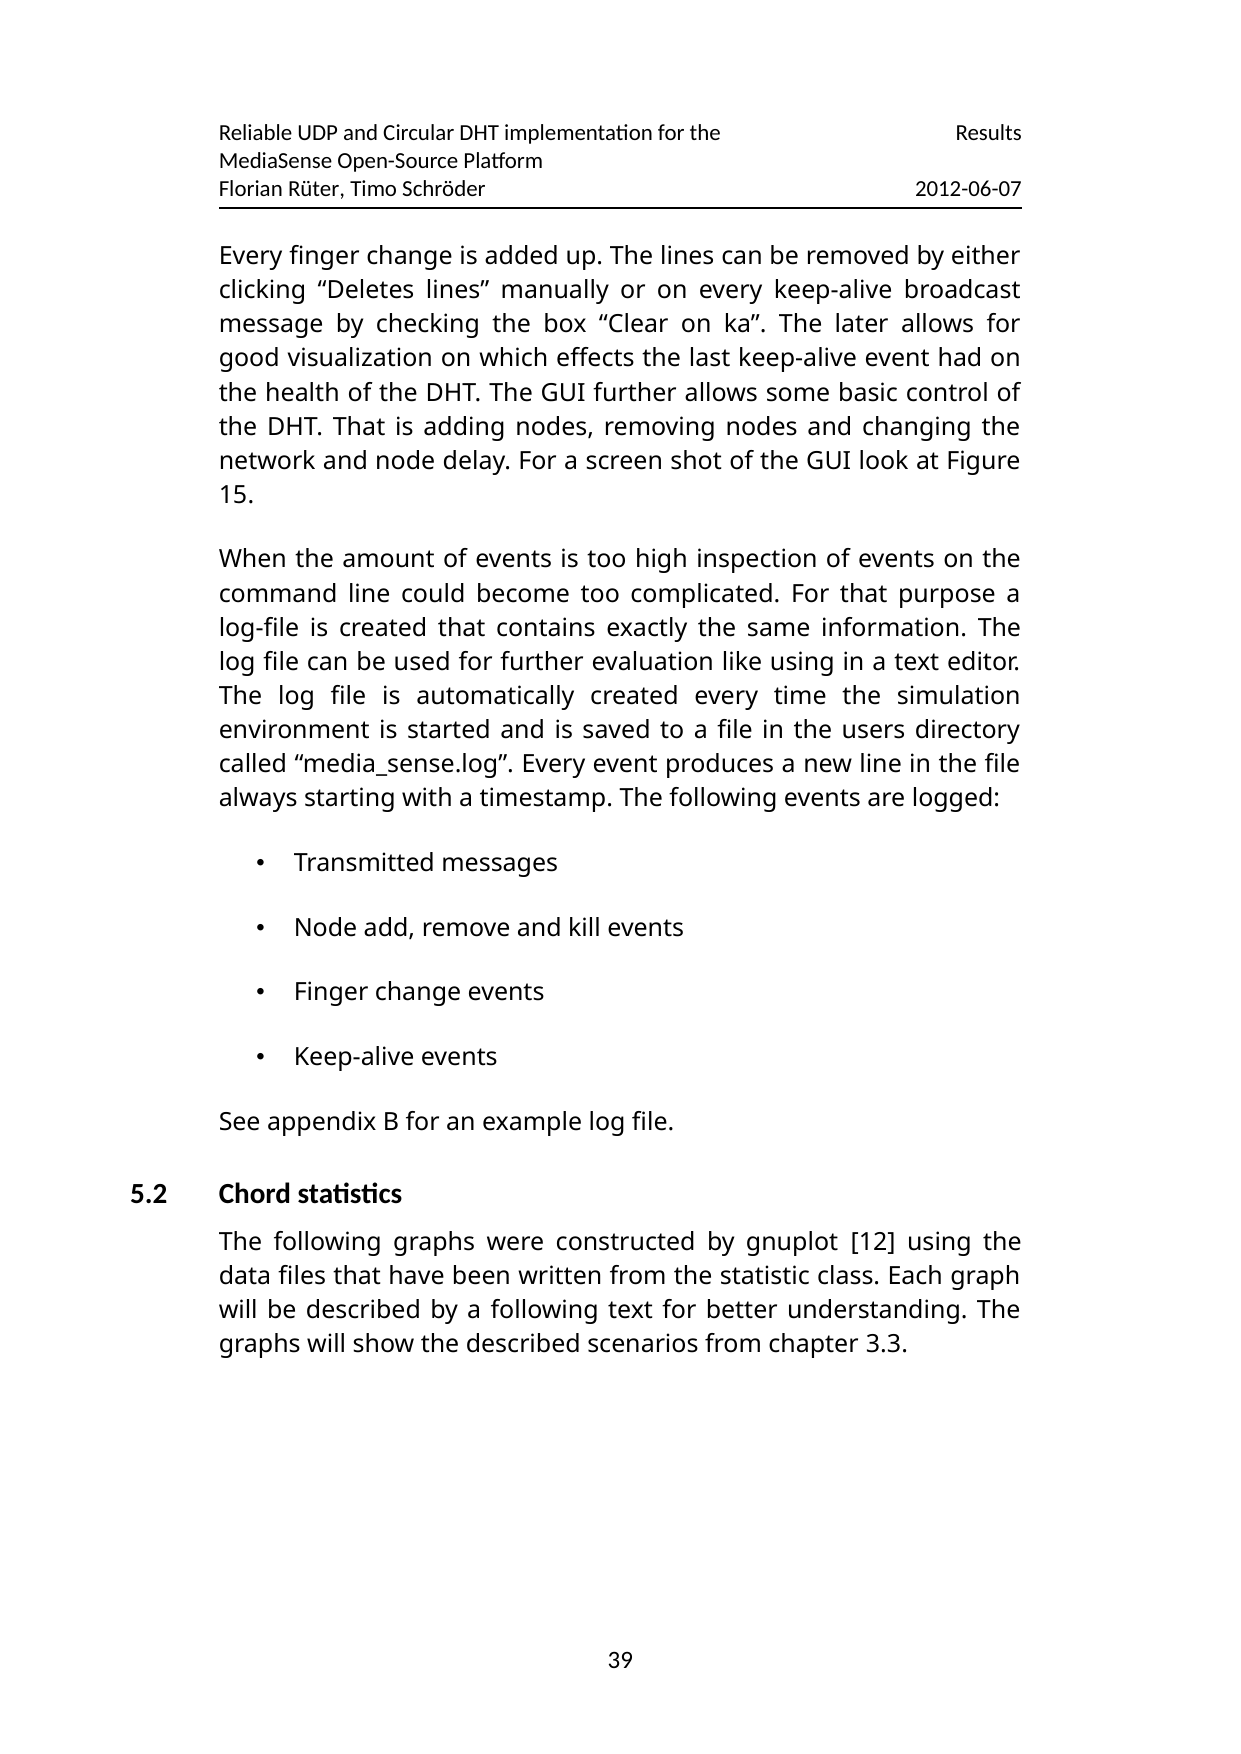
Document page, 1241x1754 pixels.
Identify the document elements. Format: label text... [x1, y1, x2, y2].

list Keep-alive events [256, 1039, 1022, 1073]
subtitle Chord statistics [130, 1175, 1022, 1210]
list Transmitted messages [256, 844, 1022, 878]
text Every finger change is added up. The lines can be removed by either clicking “Deletes lines” manually or on every keep-alive broadcast message by checking the box “Clear on ka”. The later allows for good visualization on which effects the last keep-alive event had on the health of the DHT. The GUI further allows some basic control of the DHT. That is adding nodes, removing nodes and changing the network and node delay. For a screen shot of the GUI look at Figure 15. [218, 238, 1022, 510]
list Node add, remove and kill events [256, 909, 1022, 943]
text See appendix B for an example log file. [218, 1103, 1022, 1138]
text When the amount of events is too high inspection of events on the command line could become too complicated. For that purpose a log-file is created that contains exactly the same information. The log file can be used for further evaluation like using in a text editor. The log file is automatically created every time the simulation environment is started and is saved to a file in the users directory called “media_sense.log”. Every event produces a new line in the file always starting with a timestamp. The following events are logged: [218, 541, 1022, 814]
text The following graphs were constructed by gnuplot [12] using the data files that have been written from the statistic class. Each graph will be described by a following text for better understanding. The graphs will show the described scenarios from chapter 3.3. [218, 1223, 1022, 1360]
list Finger change events [256, 974, 1022, 1008]
